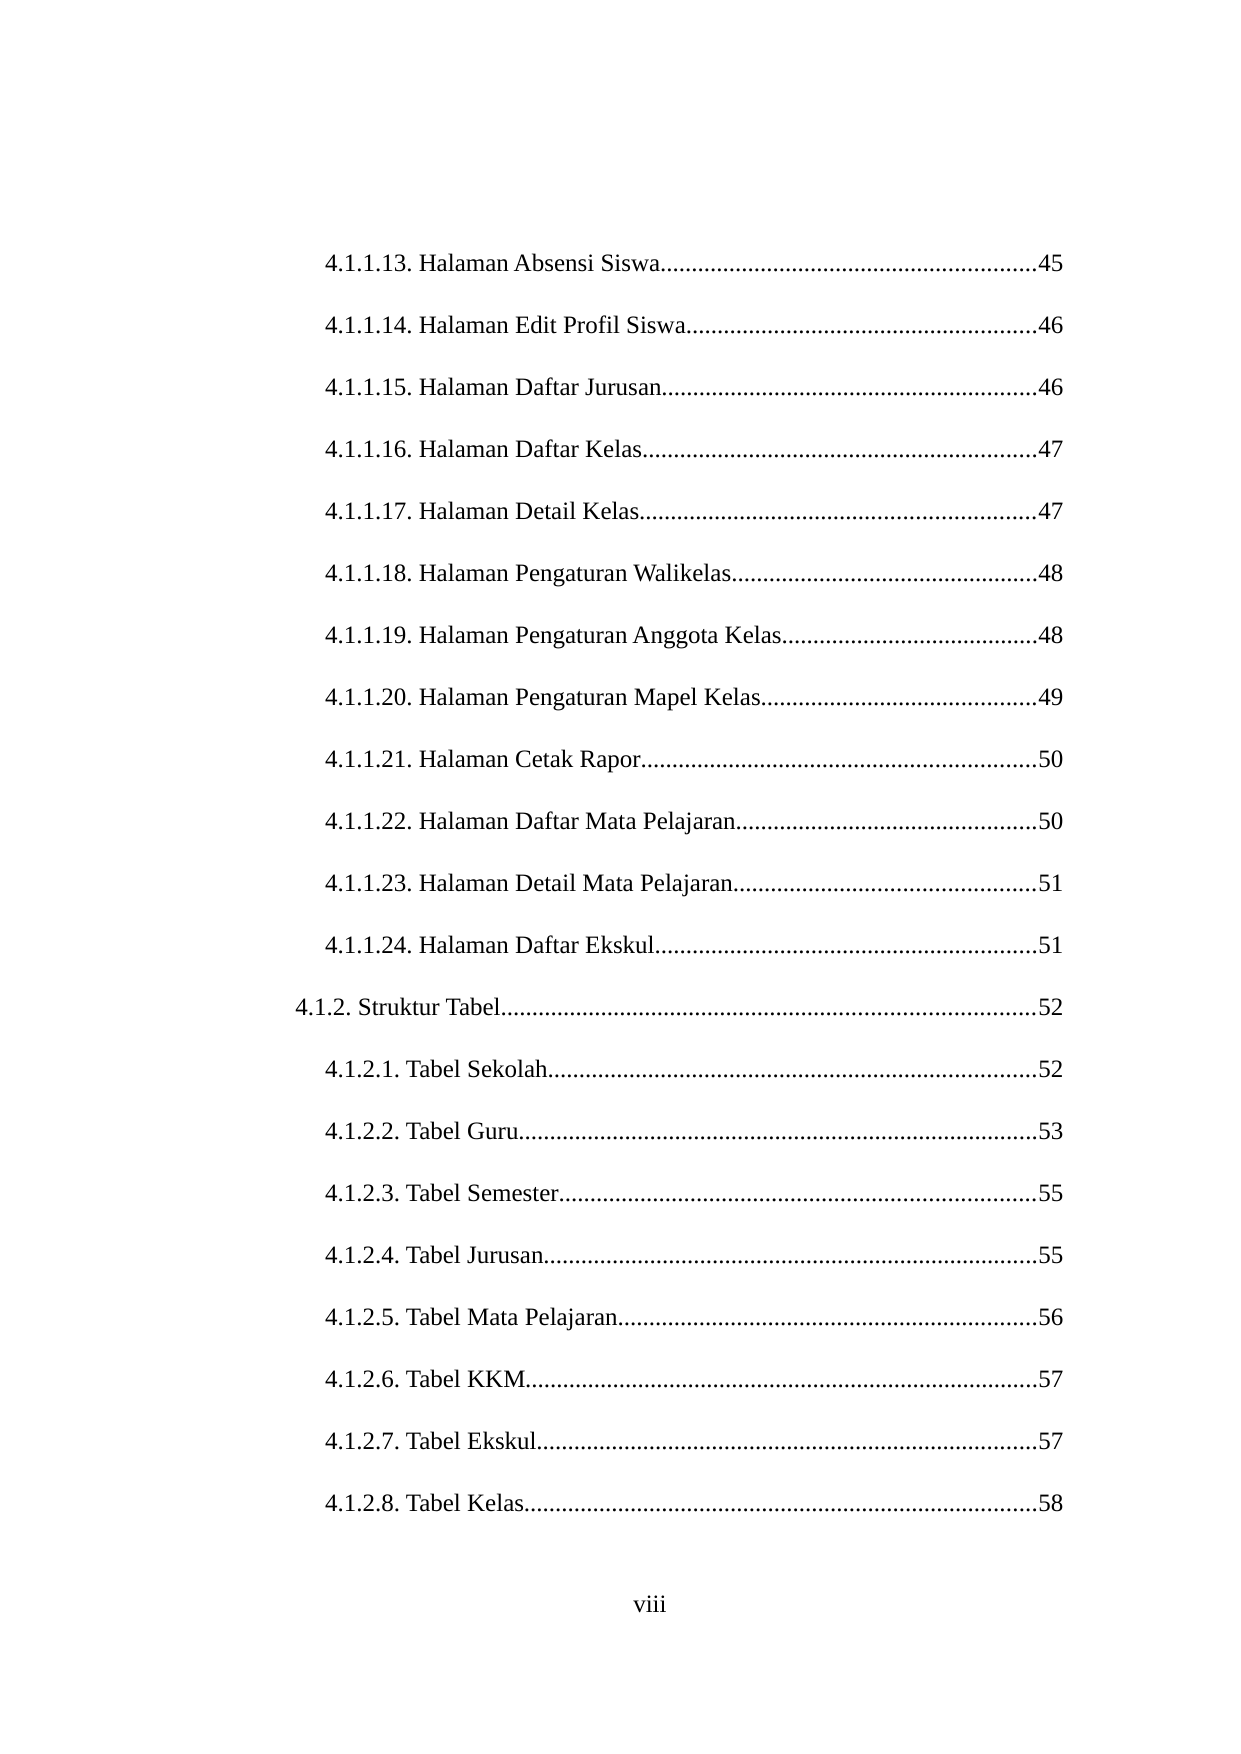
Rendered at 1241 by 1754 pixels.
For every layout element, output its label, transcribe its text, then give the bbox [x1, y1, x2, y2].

text 4.1.1.18. Halaman Pengaturan Walikelas 48 [325, 546, 1063, 590]
text 4.1.2.3. Tabel Semester 55 [325, 1166, 1063, 1210]
text 4.1.1.17. Halaman Detail Kelas 47 [325, 484, 1063, 528]
text 4.1.2.8. Tabel Kelas 58 [325, 1476, 1063, 1520]
text 4.1.1.22. Halaman Daftar Mata Pelajaran 50 [325, 794, 1063, 838]
text 4.1.2.5. Tabel Mata Pelajaran 56 [325, 1290, 1063, 1334]
text 4.1.1.21. Halaman Cetak Rapor 50 [325, 732, 1063, 776]
text 4.1.2.2. Tabel Guru 53 [325, 1104, 1063, 1148]
text 4.1.2.7. Tabel Ekskul 57 [325, 1414, 1063, 1458]
text 4.1.1.15. Halaman Daftar Jurusan 46 [325, 360, 1063, 404]
text 4.1.1.14. Halaman Edit Profil Siswa 46 [325, 298, 1063, 342]
text 4.1.2.4. Tabel Jurusan 55 [325, 1228, 1063, 1272]
text 4.1.1.16. Halaman Daftar Kelas 47 [325, 422, 1063, 466]
text 4.1.1.19. Halaman Pengaturan Anggota Kelas 48 [325, 608, 1063, 652]
text 4.1.1.23. Halaman Detail Mata Pelajaran 51 [325, 856, 1063, 900]
text 4.1.1.24. Halaman Daftar Ekskul 51 [325, 918, 1063, 962]
text 4.1.2.6. Tabel KKM 57 [325, 1352, 1063, 1396]
text 4.1.1.20. Halaman Pengaturan Mapel Kelas 49 [325, 670, 1063, 714]
text 4.1.2. Struktur Tabel 52 [295, 980, 1063, 1024]
text 4.1.2.1. Tabel Sekolah 52 [325, 1042, 1063, 1086]
text 4.1.1.13. Halaman Absensi Siswa 45 [325, 236, 1063, 281]
